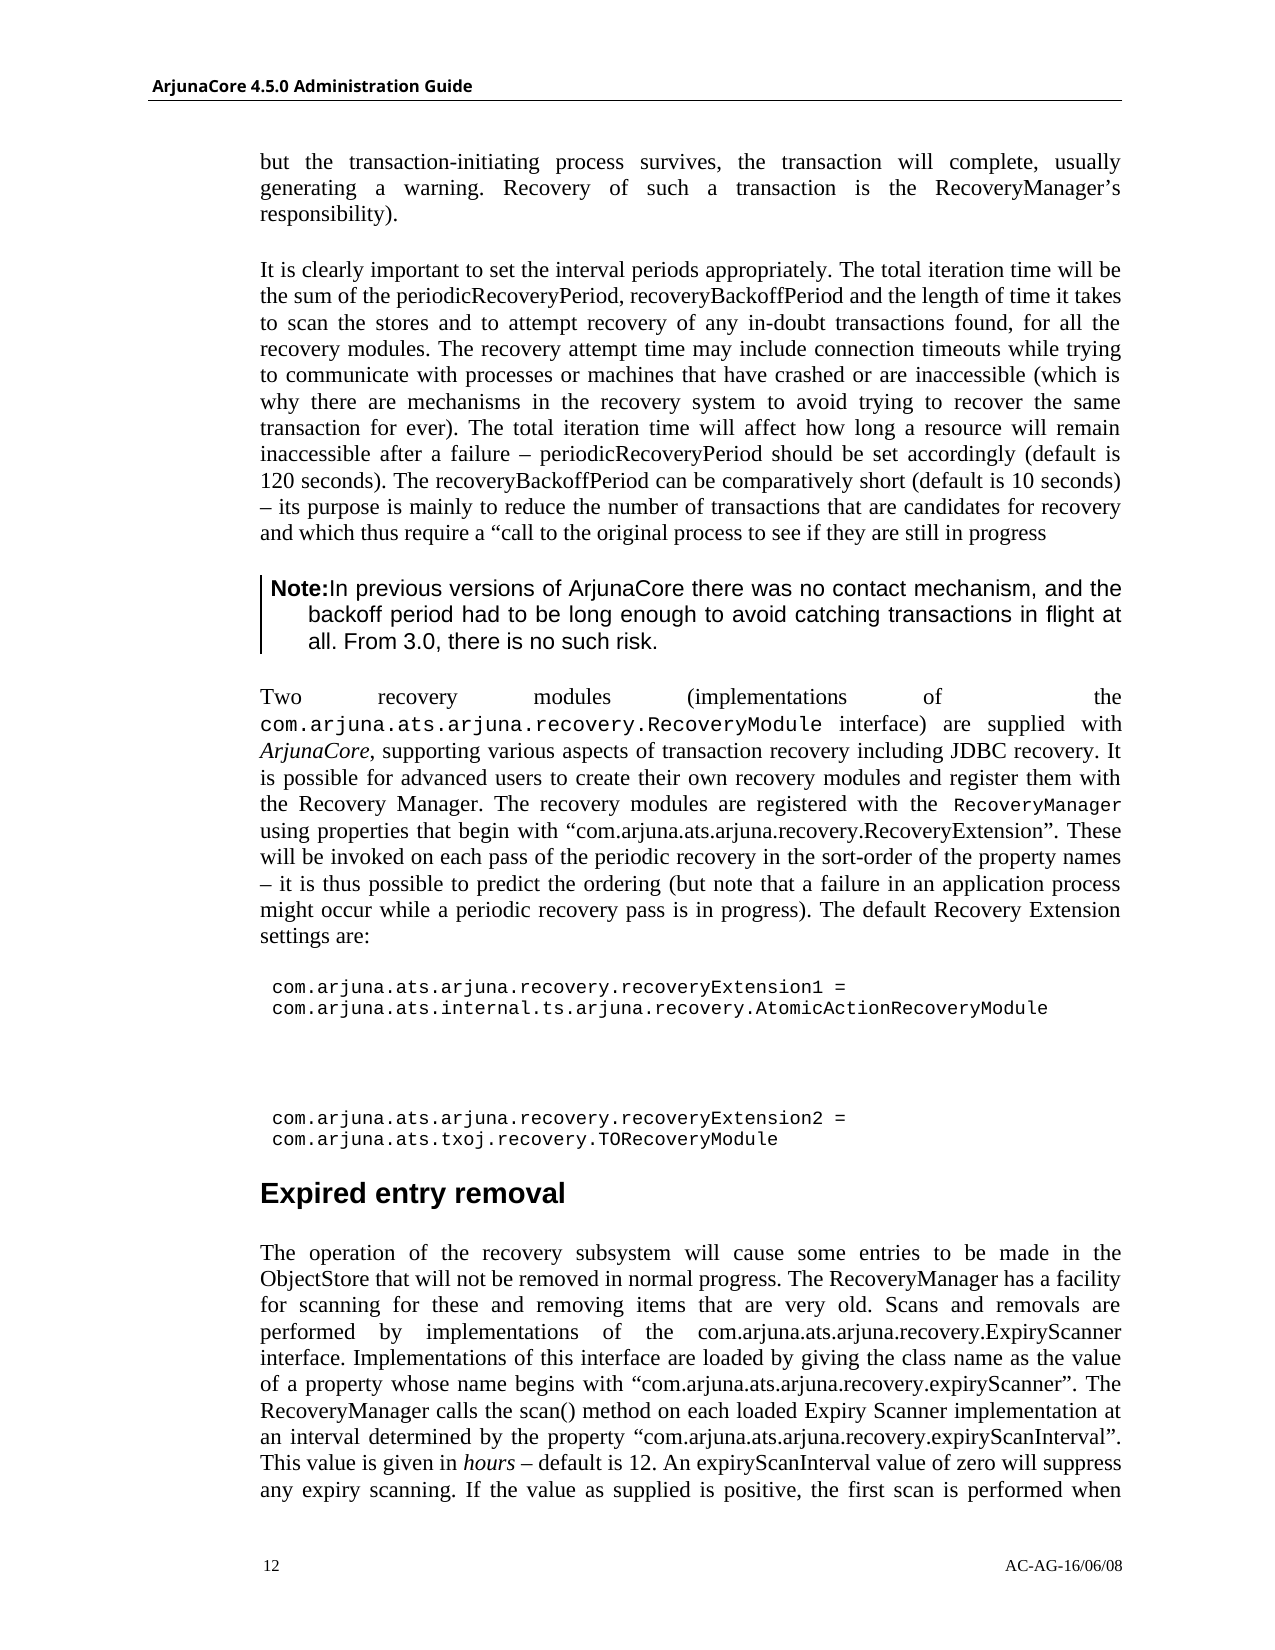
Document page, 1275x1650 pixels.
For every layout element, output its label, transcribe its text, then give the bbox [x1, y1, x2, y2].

text The operation of the recovery subsystem will cause some entries to be made in the ObjectStore that will not be removed in normal progress. The RecoveryManager has a facility for scanning for these and removing items that are very old. Scans and removals are performed by implementations of the com.arjuna.ats.arjuna.recovery.ExpiryScanner interface. Implementations of this interface are loaded by giving the class name as the value of a property whose name begins with “com.arjuna.ats.arjuna.recovery.expiryScanner”. The RecoveryManager calls the scan() method on each loaded Expiry Scanner implementation at an interval determined by the property “com.arjuna.ats.arjuna.recovery.expiryScanInterval”. This value is given in hours – default is 12. An expiryScanInterval value of zero will suppress any expiry scanning. If the value as supplied is positive, the first scan is performed when [260, 1239, 1122, 1502]
text Two recovery modules (implementations of the com.arjuna.ats.arjuna.recovery.RecoveryModule interface) are supplied with ArjunaCore, supporting various aspects of transaction recovery including JDBC recovery. It is possible for advanced users to create their own recovery modules and register them with the Recovery Manager. The recovery modules are registered with the RecoveryManager using properties that begin with “com.arjuna.ats.arjuna.recovery.RecoveryExtension”. These will be invoked on each pass of the periodic recovery in the sort-order of the property names – it is thus possible to predict the ordering (but note that a failure in an application process might occur while a periodic recovery pass is in progress). The default Recovery Extension settings are: [260, 683, 1122, 949]
text It is clearly important to set the interval periods appropriately. The total iteration time will be the sum of the periodicRecoveryPeriod, recoveryBackoffPeriod and the length of time it takes to scan the stores and to attempt recovery of any in-doubt transactions found, for all the recovery modules. The recovery attempt time may include connection timeouts while trying to communicate with processes or machines that have crashed or are inaccessible (which is why there are mechanisms in the recovery system to avoid trying to recover the same transaction for ever). The total iteration time will affect how long a resource will remain inaccessible after a failure – periodicRecoveryPeriod should be set accordingly (default is 120 seconds). The recoveryBackoffPeriod can be comparatively short (default is 10 seconds) – its purpose is mainly to reduce the number of transactions that are candidates for recovery and which thus require a “call to the original process to see if they are still in progress [260, 256, 1122, 546]
list In previous versions of ArjunaCore there was no contact mechanism, and the backoff period had to be long enough to avoid catching transactions in flight at all. From 3.0, there is no such risk. [262, 575, 1122, 654]
text com.arjuna.ats.arjuna.recovery.recoveryExtension1 = com.arjuna.ats.internal.ts.arjuna.recovery.AtomicActionRecoveryModule [272, 978, 1122, 1020]
text com.arjuna.ats.arjuna.recovery.recoveryExtension2 = com.arjuna.ats.txoj.recovery.TORecoveryModule [272, 1108, 1122, 1151]
text but the transaction-initiating process survives, the transaction will complete, usually generating a warning. Recovery of such a transaction is the RecoveryManager’s responsibility). [260, 148, 1122, 227]
subtitle Expired entry removal [148, 1176, 1122, 1209]
